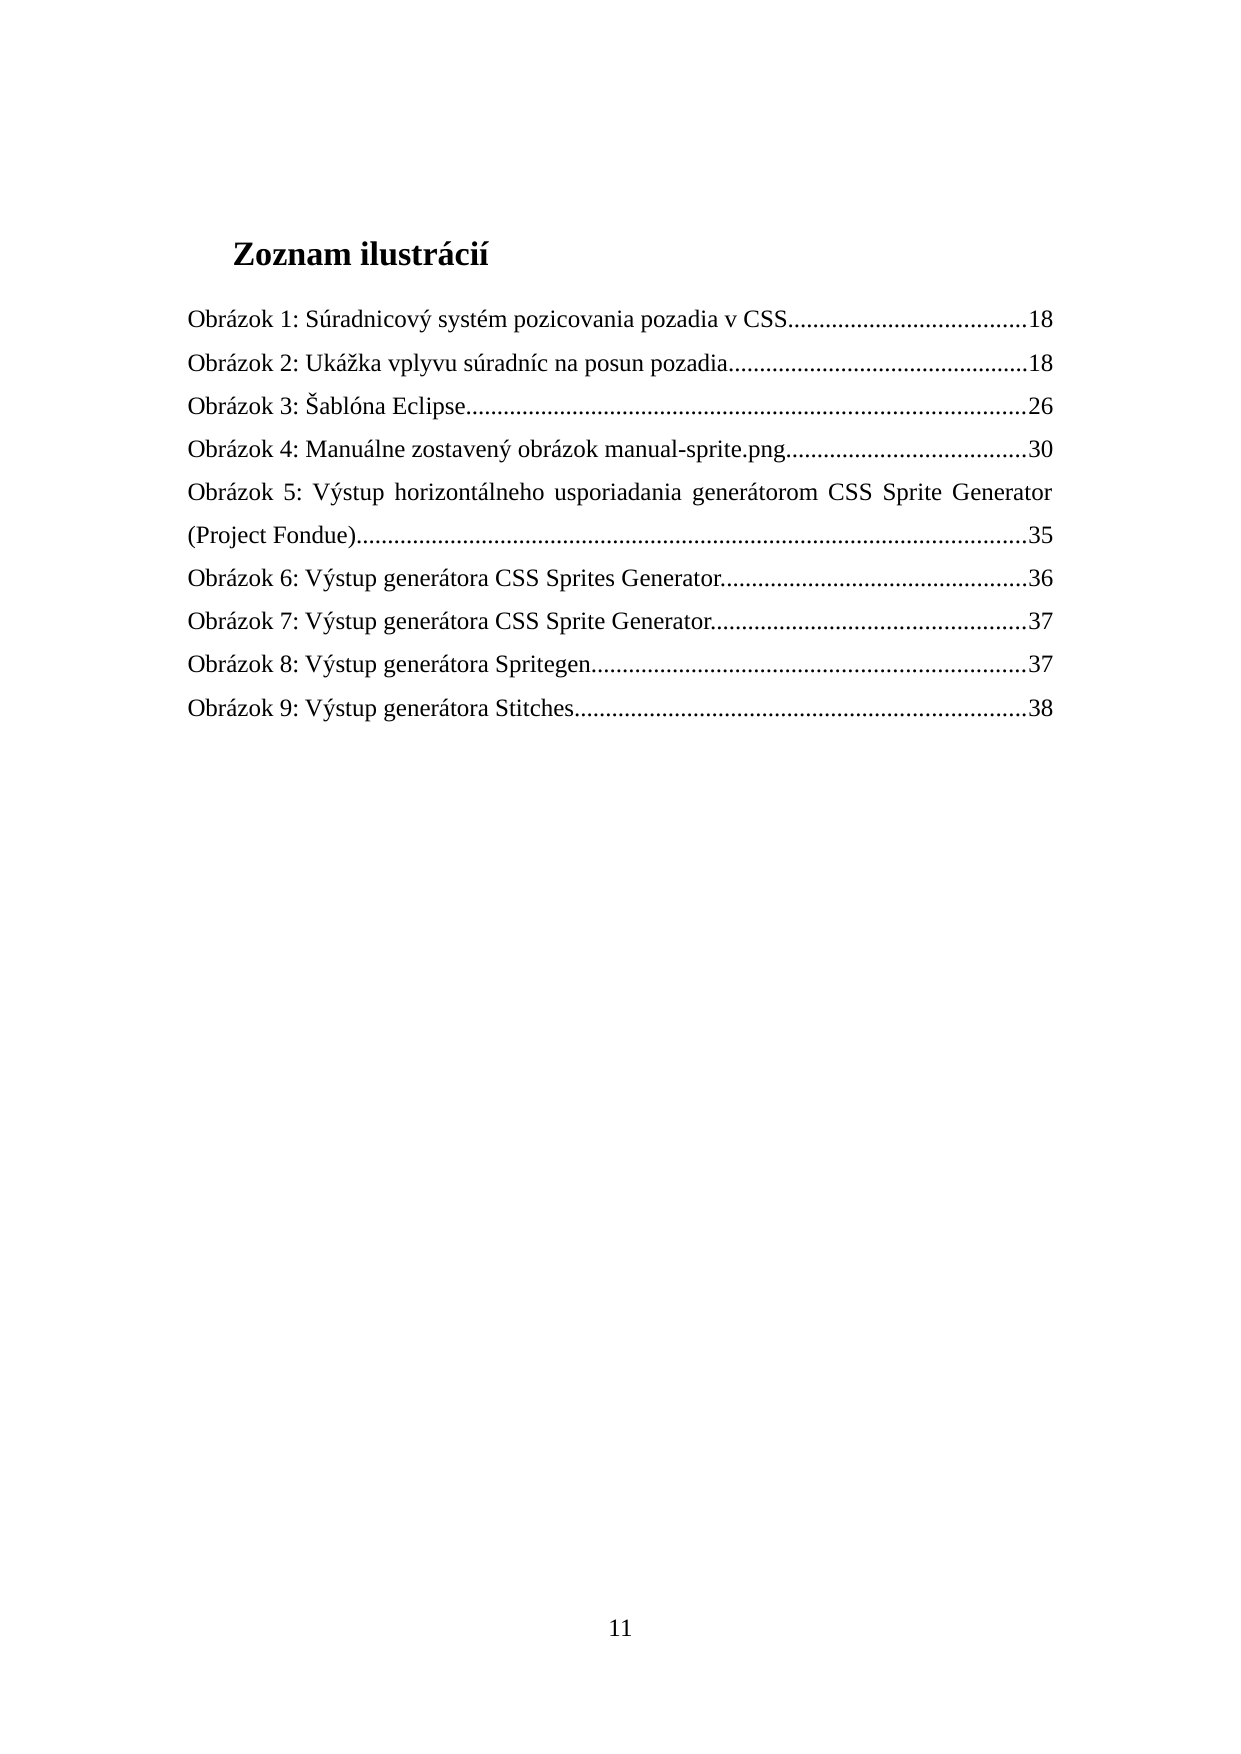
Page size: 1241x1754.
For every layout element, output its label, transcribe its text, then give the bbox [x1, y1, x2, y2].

text Obrázok 2: Ukážka vplyvu súradníc na posun pozadia 18 [187, 348, 1053, 376]
text Obrázok 3: Šablóna Eclipse 26 [187, 391, 1053, 419]
text Obrázok 7: Výstup generátora CSS Sprite Generator. 37 [187, 606, 1053, 635]
subtitle Zoznam ilustrácií [187, 233, 1053, 272]
text Obrázok 8: Výstup generátora Spritegen 37 [187, 649, 1053, 678]
text Obrázok 4: Manuálne zostavený obrázok manual-sprite.png. 30 [187, 434, 1053, 463]
text Obrázok 1: Súradnicový systém pozicovania pozadia v CSS 18 [187, 304, 1053, 333]
text Obrázok 6: Výstup generátora CSS Sprites Generator. 36 [187, 563, 1053, 592]
text Obrázok 9: Výstup generátora Stitches 38 [187, 693, 1053, 721]
text Obrázok 5: Výstup horizontálneho usporiadania generátorom CSS Sprite Generator (Project Fondue) 35 [187, 477, 1053, 549]
